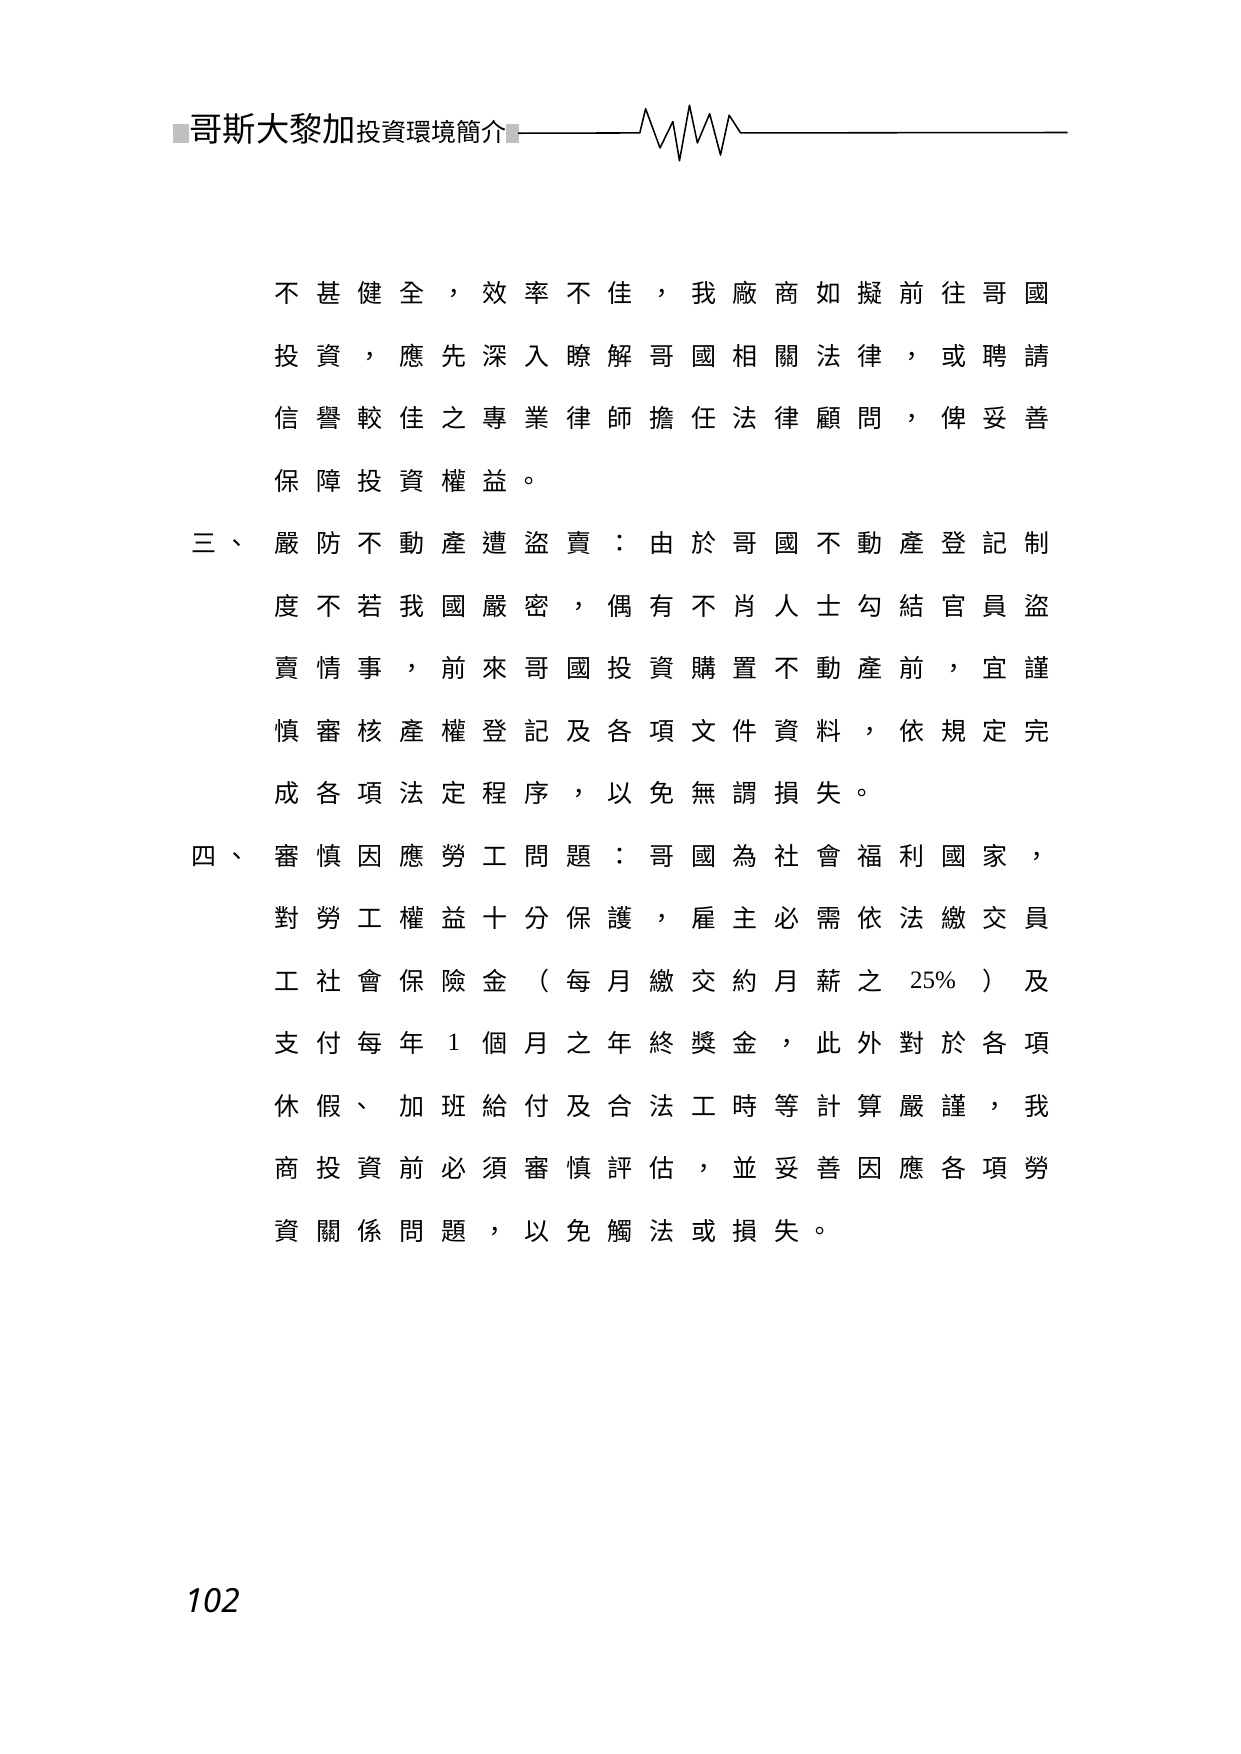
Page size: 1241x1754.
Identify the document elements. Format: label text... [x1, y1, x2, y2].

text 三、嚴防不動產遭盜賣：由於哥國不動產登記制度不若我國嚴密，偶有不肖人士勾結官員盜賣情事，前來哥國投資購置不動產前，宜謹慎審核產權登記及各項文件資料，依規定完成各項法定程序，以免無謂損失。 [183, 500, 1058, 813]
text 四、審慎因應勞工問題：哥國為社會福利國家，對勞工權益十分保護，雇主必需依法繳交員工社會保險金（每月繳交約月薪之25%）及支付每年1個月之年終獎金，此外對於各項休假、加班給付及合法工時等計算嚴謹，我商投資前必須審慎評估，並妥善因應各項勞資關係問題，以免觸法或損失。 [183, 813, 1058, 1250]
text 不甚健全，效率不佳，我廠商如擬前往哥國投資，應先深入瞭解哥國相關法律，或聘請信譽較佳之專業律師擔任法律顧問，俾妥善保障投資權益。 [183, 250, 1058, 500]
